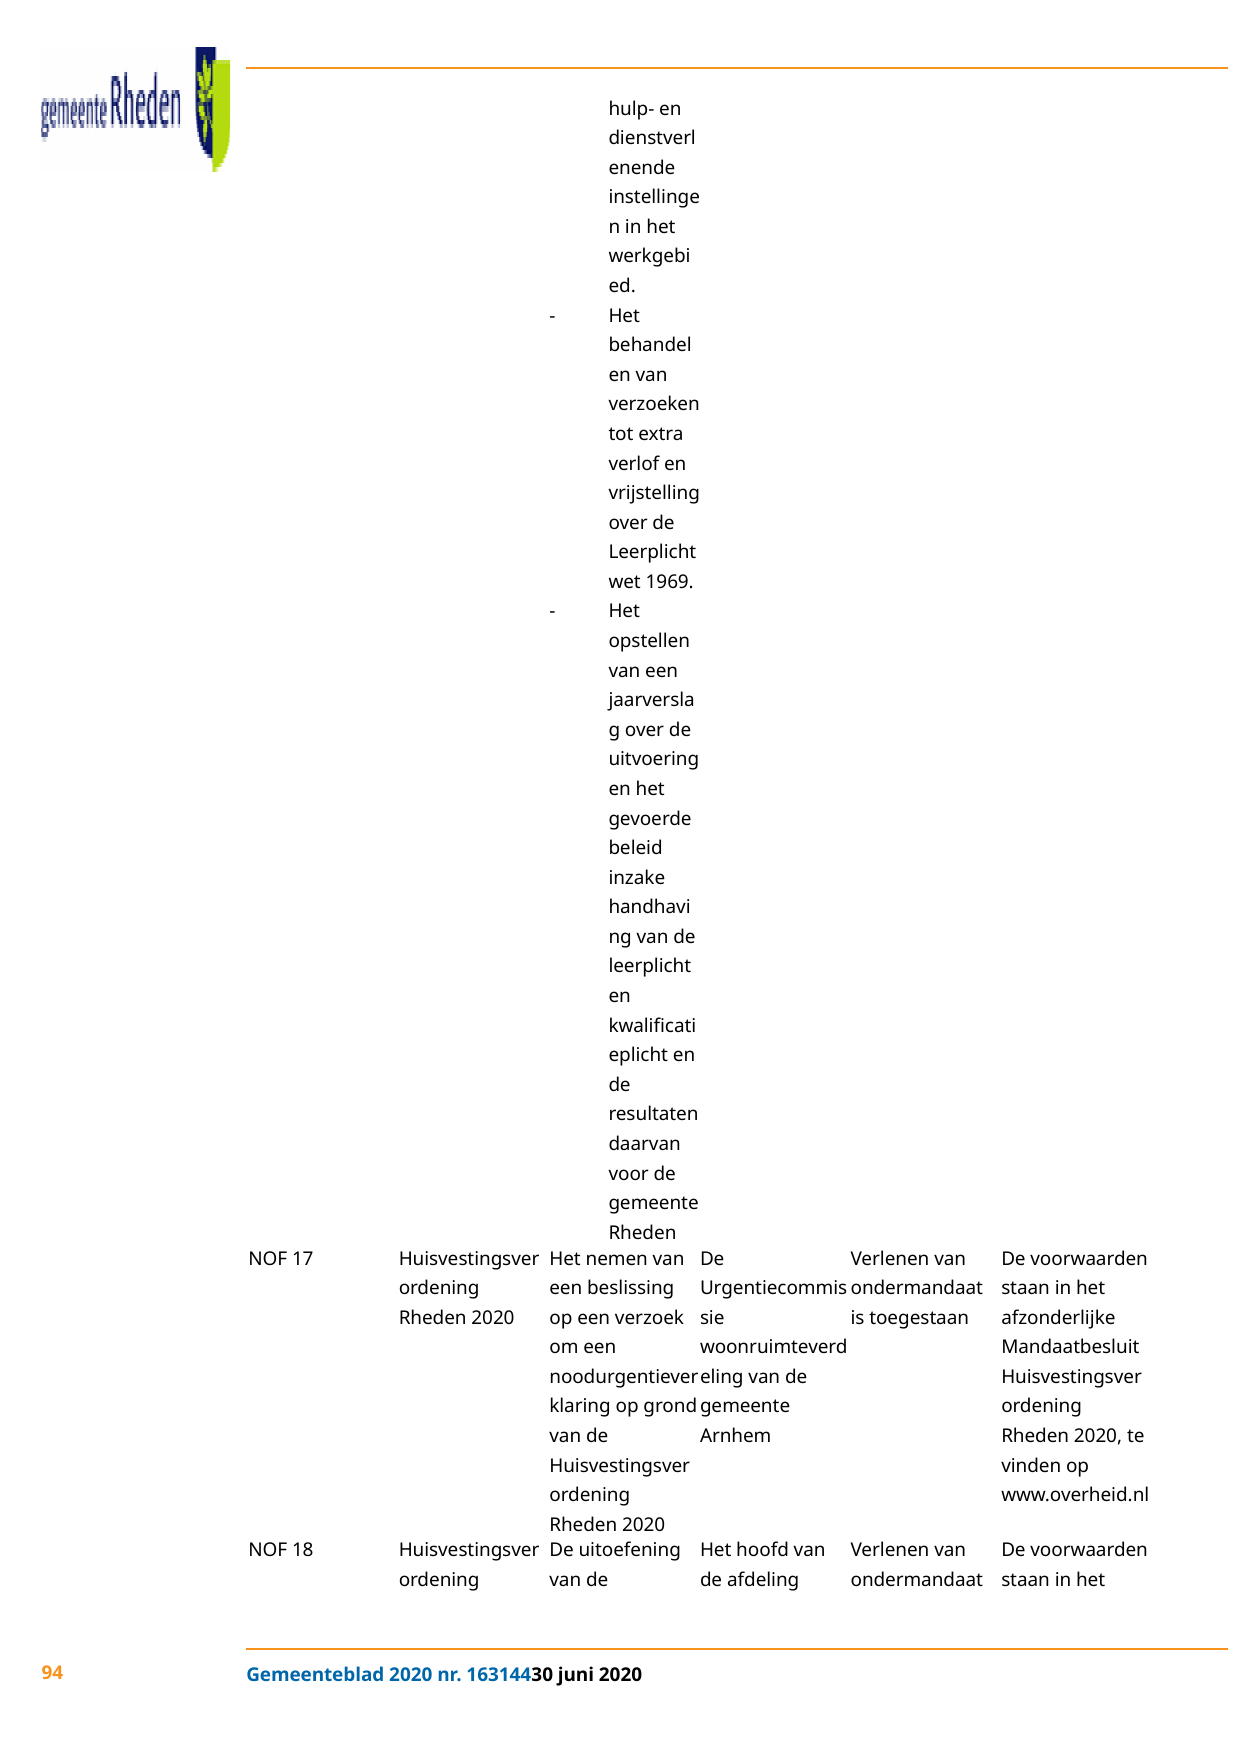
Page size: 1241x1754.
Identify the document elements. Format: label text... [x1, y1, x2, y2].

table_cell [700, 95, 850, 1245]
table_cell [248, 95, 398, 1245]
table_cell Verlenen van ondermandaat is toegestaan [850, 1245, 1001, 1537]
table_cell De Urgentiecommissie woonruimteverdeling van de gemeente Arnhem [700, 1245, 850, 1537]
picture [41, 47, 231, 172]
table_cell NOF 17 [248, 1245, 398, 1537]
table_cell [399, 95, 549, 1245]
table_cell hulp- en dienstverlenende instellingen in het werkgebied. Het behandelen van verzoeken tot extra verlof en vrijstelling over de Leerplichtwet 1969. Het opstellen van een jaarverslag over de uitvoering en het gevoerde beleid inzake handhaving van de leerplicht en kwalificatieplicht en de resultaten daarvan voor de gemeente Rheden [549, 95, 700, 1245]
table_cell Huisvestingsverordening Rheden 2020 [399, 1245, 549, 1537]
table_cell Huisvestingsverordening [399, 1537, 549, 1592]
table_cell De voorwaarden staan in het [1001, 1537, 1152, 1592]
table_cell Verlenen van ondermandaat [850, 1537, 1001, 1592]
table_cell De voorwaarden staan in het afzonderlijke Mandaatbesluit Huisvestingsverordening Rheden 2020, te vinden op www.overheid.nl [1001, 1245, 1152, 1537]
table_cell Het hoofd van de afdeling [700, 1537, 850, 1592]
table_cell [850, 95, 1001, 1245]
table_cell Het nemen van een beslissing op een verzoek om een noodurgentieverklaring op grond van de Huisvestingsverordening Rheden 2020 [549, 1245, 700, 1537]
table_cell De uitoefening van de [549, 1537, 700, 1592]
table_cell NOF 18 [248, 1537, 398, 1592]
table_cell [1001, 95, 1152, 1245]
